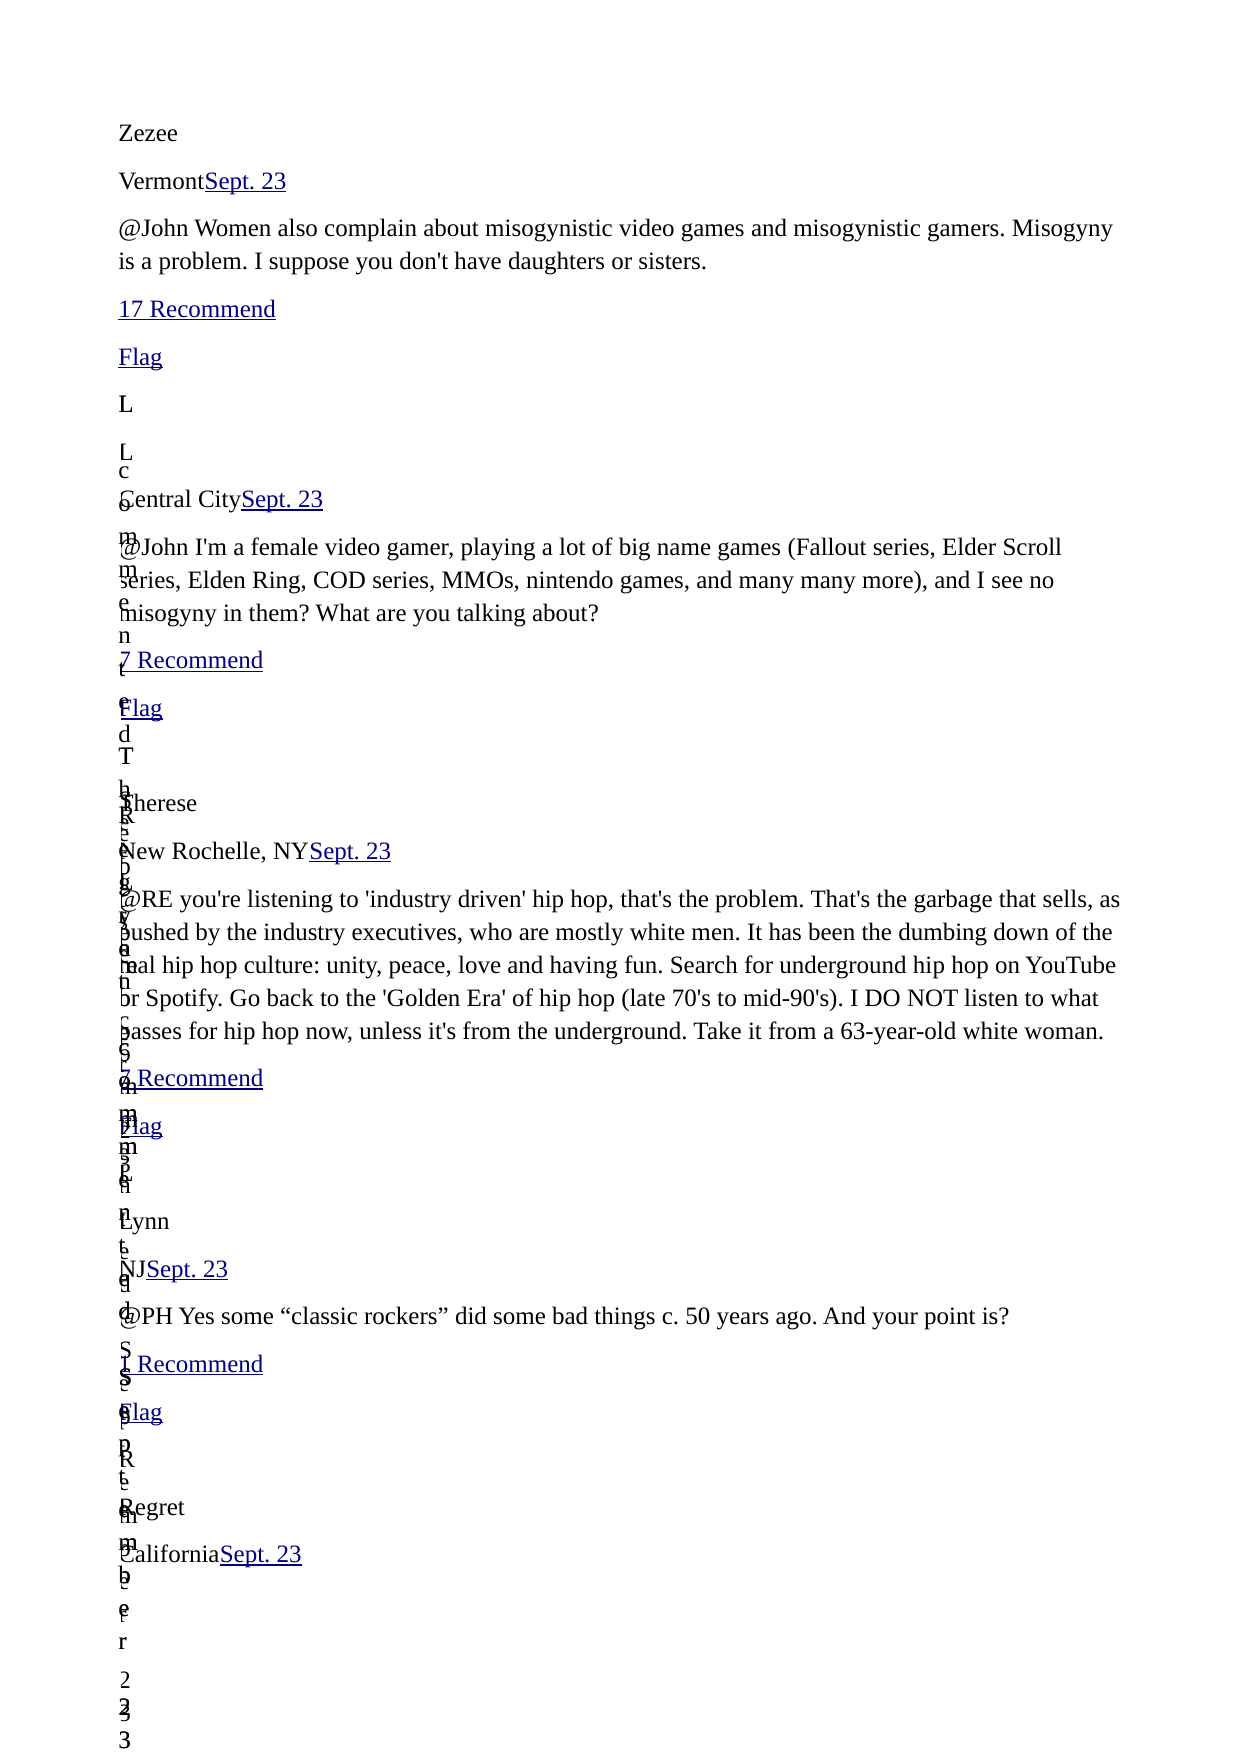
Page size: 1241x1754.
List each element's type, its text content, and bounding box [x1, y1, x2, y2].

text Flag [121, 1111, 1122, 1140]
text New Rochelle, NYSept. 23 [121, 836, 1122, 865]
text 7 Recommend [121, 646, 1122, 674]
text L [121, 1158, 1122, 1187]
text Flag [121, 693, 1122, 722]
text Lynn [121, 1206, 1122, 1235]
text @PH Yes some “classic rockers” did some bad things c. 50 years ago. And your point is? [121, 1301, 1122, 1330]
text VermontSept. 23 [118, 166, 1122, 194]
text L [121, 437, 1122, 466]
text @John Women also complain about misogynistic video games and misogynistic gamers. Misogyny is a problem. I suppose you don't have daughters or sisters. [118, 213, 1122, 275]
text Central CitySept. 23 [121, 484, 1122, 513]
text L [121, 389, 1122, 418]
text 1 Recommend [122, 1349, 1122, 1378]
text R [121, 1444, 1122, 1473]
text CaliforniaSept. 23 [121, 1539, 1122, 1568]
text @John I'm a female video gamer, playing a lot of big name games (Fallout series, Elder Scroll series, Elden Ring, COD series, MMOs, nintendo games, and many many more), and I see no misogyny in them? What are you talking about? [121, 532, 1122, 627]
text Therese [127, 788, 1122, 817]
text Regret [121, 1492, 1122, 1521]
text NJSept. 23 [121, 1254, 1122, 1282]
text 7 Recommend [121, 1063, 1122, 1092]
text Flag [118, 342, 1122, 370]
text @RE you're listening to 'industry driven' hip hop, that's the problem. That's the garbage that sells, as pushed by the industry executives, who are mostly white men. It has been the dumbing down of the real hip hop culture: unity, peace, love and having fun. Search for underground hip hop on YouTube or Spotify. Go back to the 'Golden Era' of hip hop (late 70's to mid-90's). I DO NOT listen to what passes for hip hop now, unless it's from the underground. Take it from a 63-year-old white woman. [121, 884, 1122, 1044]
text T [121, 741, 1122, 769]
text Flag [121, 1397, 1122, 1425]
text 17 Recommend [118, 294, 1122, 323]
text Zezee [118, 118, 1122, 147]
